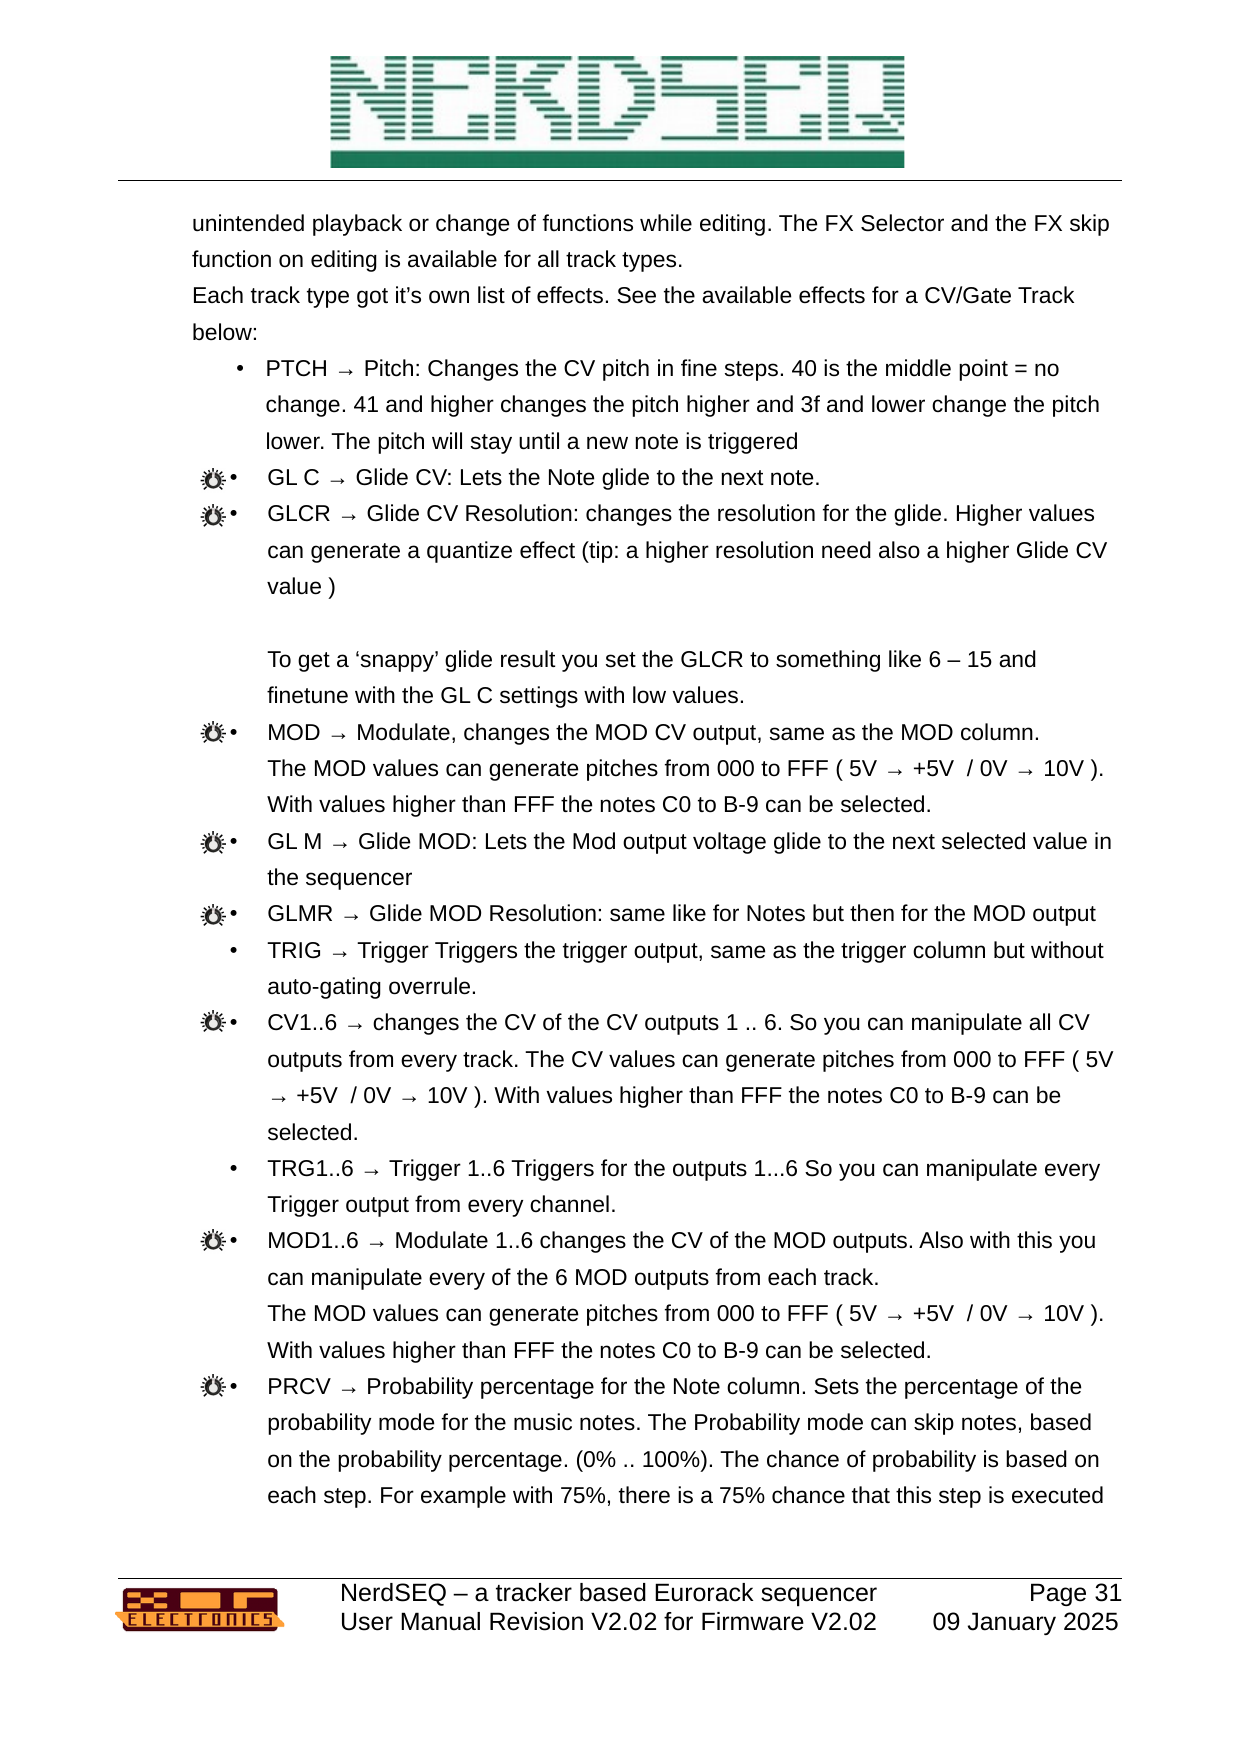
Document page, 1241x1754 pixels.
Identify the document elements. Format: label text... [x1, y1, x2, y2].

picture [200, 1374, 226, 1400]
list GLMR → Glide MOD Resolution: same like for Notes but then for the MOD output [229, 900, 1122, 927]
list MOD1..6 → Modulate 1..6 changes the CV of the MOD outputs. Also with this you can manipulate every of the 6 MOD outputs from each track. [229, 1227, 1122, 1290]
picture [115, 1584, 285, 1634]
picture [330, 56, 905, 168]
list TRIG → Trigger Triggers the trigger output, same as the trigger column but without auto-gating overrule. [229, 937, 1122, 999]
picture [200, 468, 226, 493]
picture [200, 721, 226, 746]
picture [200, 1229, 226, 1254]
picture [200, 904, 226, 929]
list The MOD values can generate pitches from 000 to FFF ( 5V → +5V / 0V → 10V ). With values higher than FFF the notes C0 to B-9 can be selected. [229, 1300, 1122, 1363]
picture [200, 831, 226, 857]
list PRCV → Probability percentage for the Note column. Sets the percentage of the probability mode for the music notes. The Probability mode can skip notes, based on the probability percentage. (0% .. 100%). The chance of probability is based on each step. For example with 75%, there is a 75% chance that this step is executed [229, 1373, 1122, 1508]
list TRG1..6 → Trigger 1..6 Triggers for the outputs 1...6 So you can manipulate every Trigger output from every channel. [229, 1155, 1122, 1217]
picture [200, 1010, 226, 1035]
list CV1..6 → changes the CV of the CV outputs 1 .. 6. So you can manipulate all CV outputs from every track. The CV values can generate pitches from 000 to FFF ( 5V → +5V / 0V → 10V ). With values higher than FFF the notes C0 to B-9 can be selected. [229, 1009, 1122, 1145]
list GL C → Glide CV: Lets the Note glide to the next note. [229, 464, 1122, 490]
list unintended playback or change of functions while editing. The FX Selector and the FX skip function on editing is available for all track types. Each track type got it’s own list of effects. See the available effects for a CV/Gate Track below: [162, 209, 1122, 345]
list GLCR → Glide CV Resolution: changes the resolution for the glide. Higher values can generate a quantize effect (tip: a higher resolution need also a higher Glide CV value ) To get a ‘snappy’ glide result you set the GLCR to something like 6 – 15 and finetune with the GL C settings with low values. [229, 500, 1122, 708]
list The MOD values can generate pitches from 000 to FFF ( 5V → +5V / 0V → 10V ). With values higher than FFF the notes C0 to B-9 can be selected. [229, 755, 1122, 818]
list PTCH → Pitch: Changes the CV pitch in fine steps. 40 is the middle point = no change. 41 and higher changes the pitch higher and 3f and lower change the pitch [236, 355, 1122, 418]
list GL M → Glide MOD: Lets the Mod output voltage glide to the next selected value in the sequencer [229, 828, 1122, 890]
list MOD → Modulate, changes the MOD CV output, same as the MOD column. [229, 718, 1122, 745]
list lower. The pitch will stay until a new note is triggered [236, 428, 1122, 454]
picture [200, 504, 226, 530]
